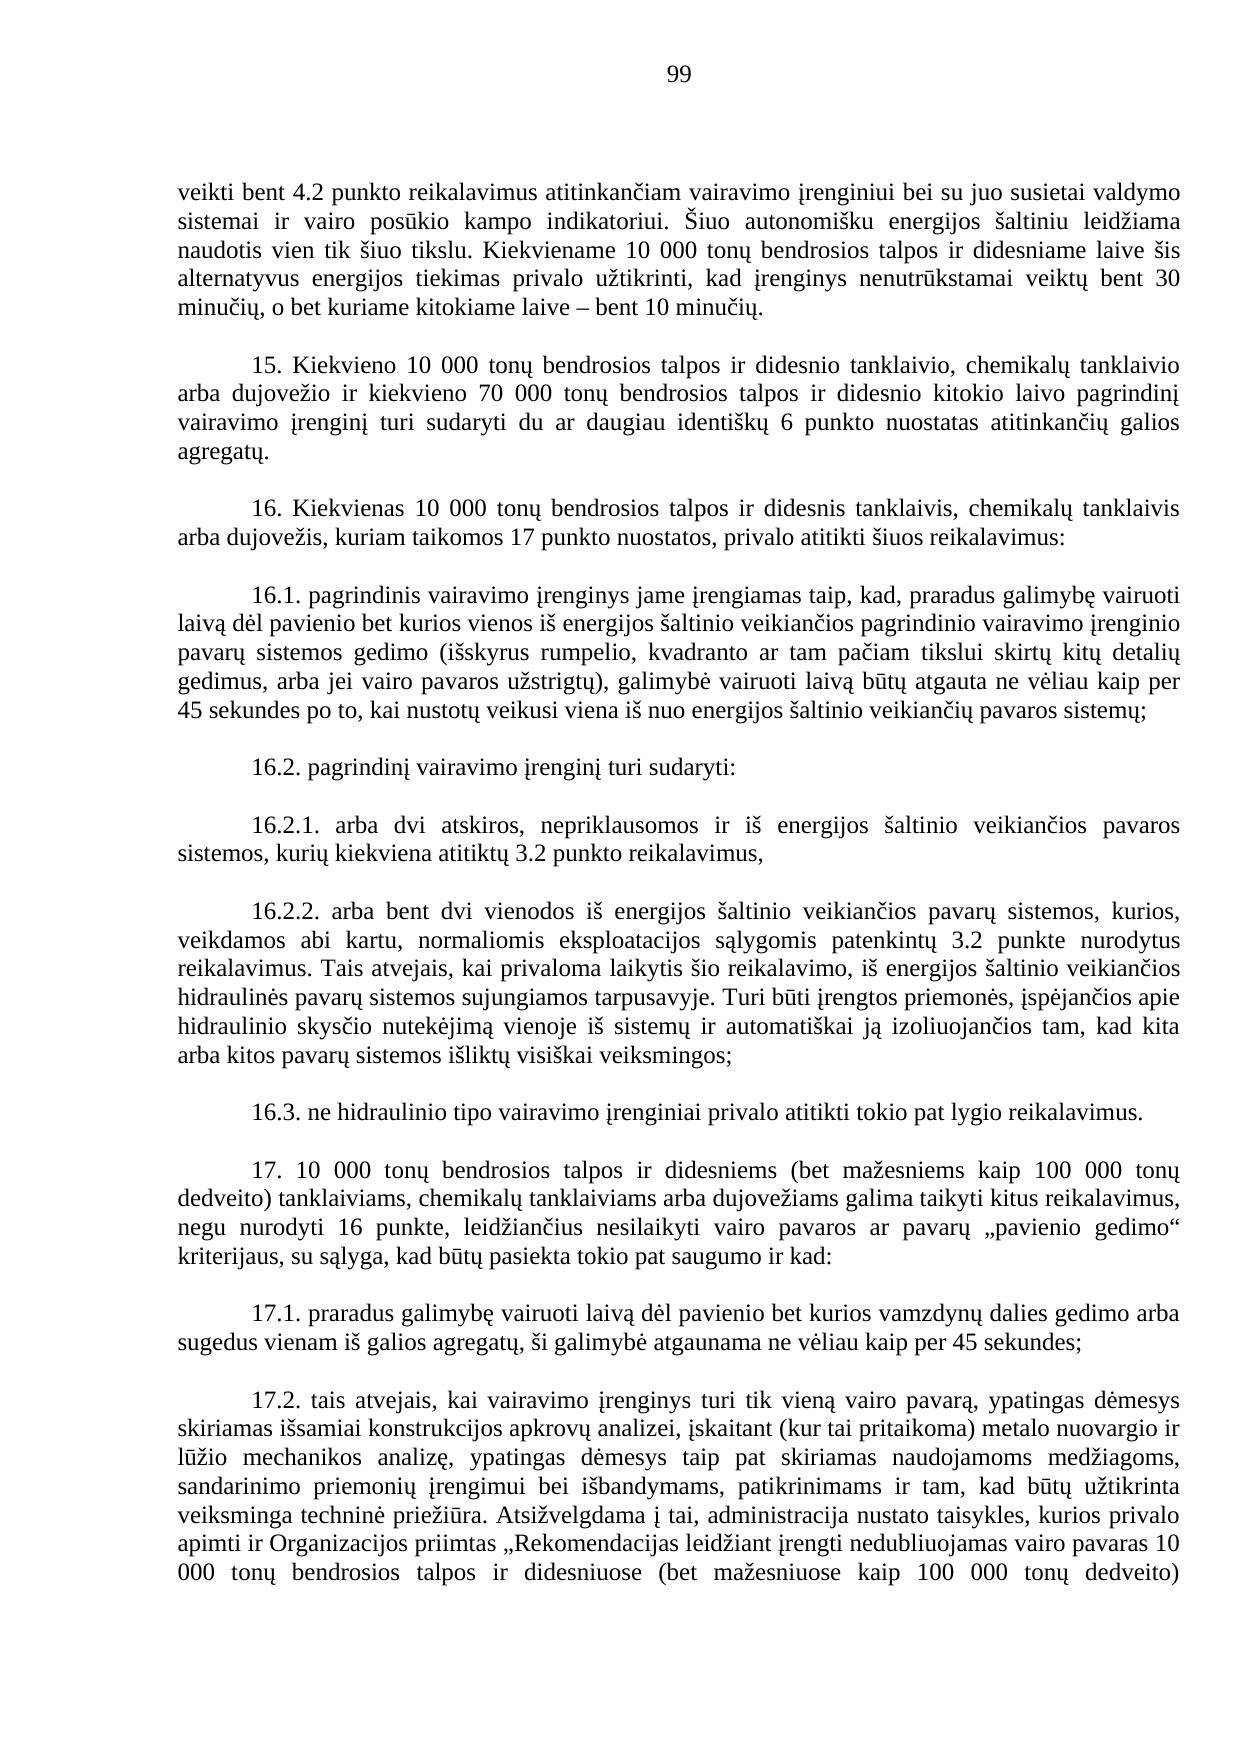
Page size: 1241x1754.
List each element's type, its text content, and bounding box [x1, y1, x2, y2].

text 16.2.1. arba dvi atskiros, nepriklausomos ir iš energijos šaltinio veikiančios pavaros sistemos, kurių kiekviena atitiktų 3.2 punkto reikalavimus, [177, 810, 1181, 867]
text 16.2. pagrindinį vairavimo įrenginį turi sudaryti: [177, 752, 1181, 781]
text 15. Kiekvieno 10 000 tonų bendrosios talpos ir didesnio tanklaivio, chemikalų tanklaivio arba dujovežio ir kiekvieno 70 000 tonų bendrosios talpos ir didesnio kitokio laivo pagrindinį vairavimo įrenginį turi sudaryti du ar daugiau identiškų 6 punkto nuostatas atitinkančių galios agregatų. [177, 350, 1181, 465]
text 16.1. pagrindinis vairavimo įrenginys jame įrengiamas taip, kad, praradus galimybę vairuoti laivą dėl pavienio bet kurios vienos iš energijos šaltinio veikiančios pagrindinio vairavimo įrenginio pavarų sistemos gedimo (išskyrus rumpelio, kvadranto ar tam pačiam tikslui skirtų kitų detalių gedimus, arba jei vairo pavaros užstrigtų), galimybė vairuoti laivą būtų atgauta ne vėliau kaip per 45 sekundes po to, kai nustotų veikusi viena iš nuo energijos šaltinio veikiančių pavaros sistemų; [177, 580, 1181, 723]
text veikti bent 4.2 punkto reikalavimus atitinkančiam vairavimo įrenginiui bei su juo susietai valdymo sistemai ir vairo posūkio kampo indikatoriui. Šiuo autonomišku energijos šaltiniu leidžiama naudotis vien tik šiuo tikslu. Kiekviename 10 000 tonų bendrosios talpos ir didesniame laive šis alternatyvus energijos tiekimas privalo užtikrinti, kad įrenginys nenutrūkstamai veiktų bent 30 minučių, o bet kuriame kitokiame laive – bent 10 minučių. [177, 177, 1181, 321]
text 17.1. praradus galimybę vairuoti laivą dėl pavienio bet kurios vamzdynų dalies gedimo arba sugedus vienam iš galios agregatų, ši galimybė atgaunama ne vėliau kaip per 45 sekundes; [177, 1298, 1181, 1356]
text 17.2. tais atvejais, kai vairavimo įrenginys turi tik vieną vairo pavarą, ypatingas dėmesys skiriamas išsamiai konstrukcijos apkrovų analizei, įskaitant (kur tai pritaikoma) metalo nuovargio ir lūžio mechanikos analizę, ypatingas dėmesys taip pat skiriamas naudojamoms medžiagoms, sandarinimo priemonių įrengimui bei išbandymams, patikrinimams ir tam, kad būtų užtikrinta veiksminga techninė priežiūra. Atsižvelgdama į tai, administracija nustato taisykles, kurios privalo apimti ir Organizacijos priimtas „Rekomendacijas leidžiant įrengti nedubliuojamas vairo pavaras 10 000 tonų bendrosios talpos ir didesniuose (bet mažesniuose kaip 100 000 tonų dedveito) [177, 1385, 1181, 1586]
text 17. 10 000 tonų bendrosios talpos ir didesniems (bet mažesniems kaip 100 000 tonų dedveito) tanklaiviams, chemikalų tanklaiviams arba dujovežiams galima taikyti kitus reikalavimus, negu nurodyti 16 punkte, leidžiančius nesilaikyti vairo pavaros ar pavarų „pavienio gedimo“ kriterijaus, su sąlyga, kad būtų pasiekta tokio pat saugumo ir kad: [177, 1155, 1181, 1270]
text 16.2.2. arba bent dvi vienodos iš energijos šaltinio veikiančios pavarų sistemos, kurios, veikdamos abi kartu, normaliomis eksploatacijos sąlygomis patenkintų 3.2 punkte nurodytus reikalavimus. Tais atvejais, kai privaloma laikytis šio reikalavimo, iš energijos šaltinio veikiančios hidraulinės pavarų sistemos sujungiamos tarpusavyje. Turi būti įrengtos priemonės, įspėjančios apie hidraulinio skysčio nutekėjimą vienoje iš sistemų ir automatiškai ją izoliuojančios tam, kad kita arba kitos pavarų sistemos išliktų visiškai veiksmingos; [177, 896, 1181, 1068]
text 16. Kiekvienas 10 000 tonų bendrosios talpos ir didesnis tanklaivis, chemikalų tanklaivis arba dujovežis, kuriam taikomos 17 punkto nuostatos, privalo atitikti šiuos reikalavimus: [177, 493, 1181, 551]
text 16.3. ne hidraulinio tipo vairavimo įrenginiai privalo atitikti tokio pat lygio reikalavimus. [177, 1097, 1181, 1126]
